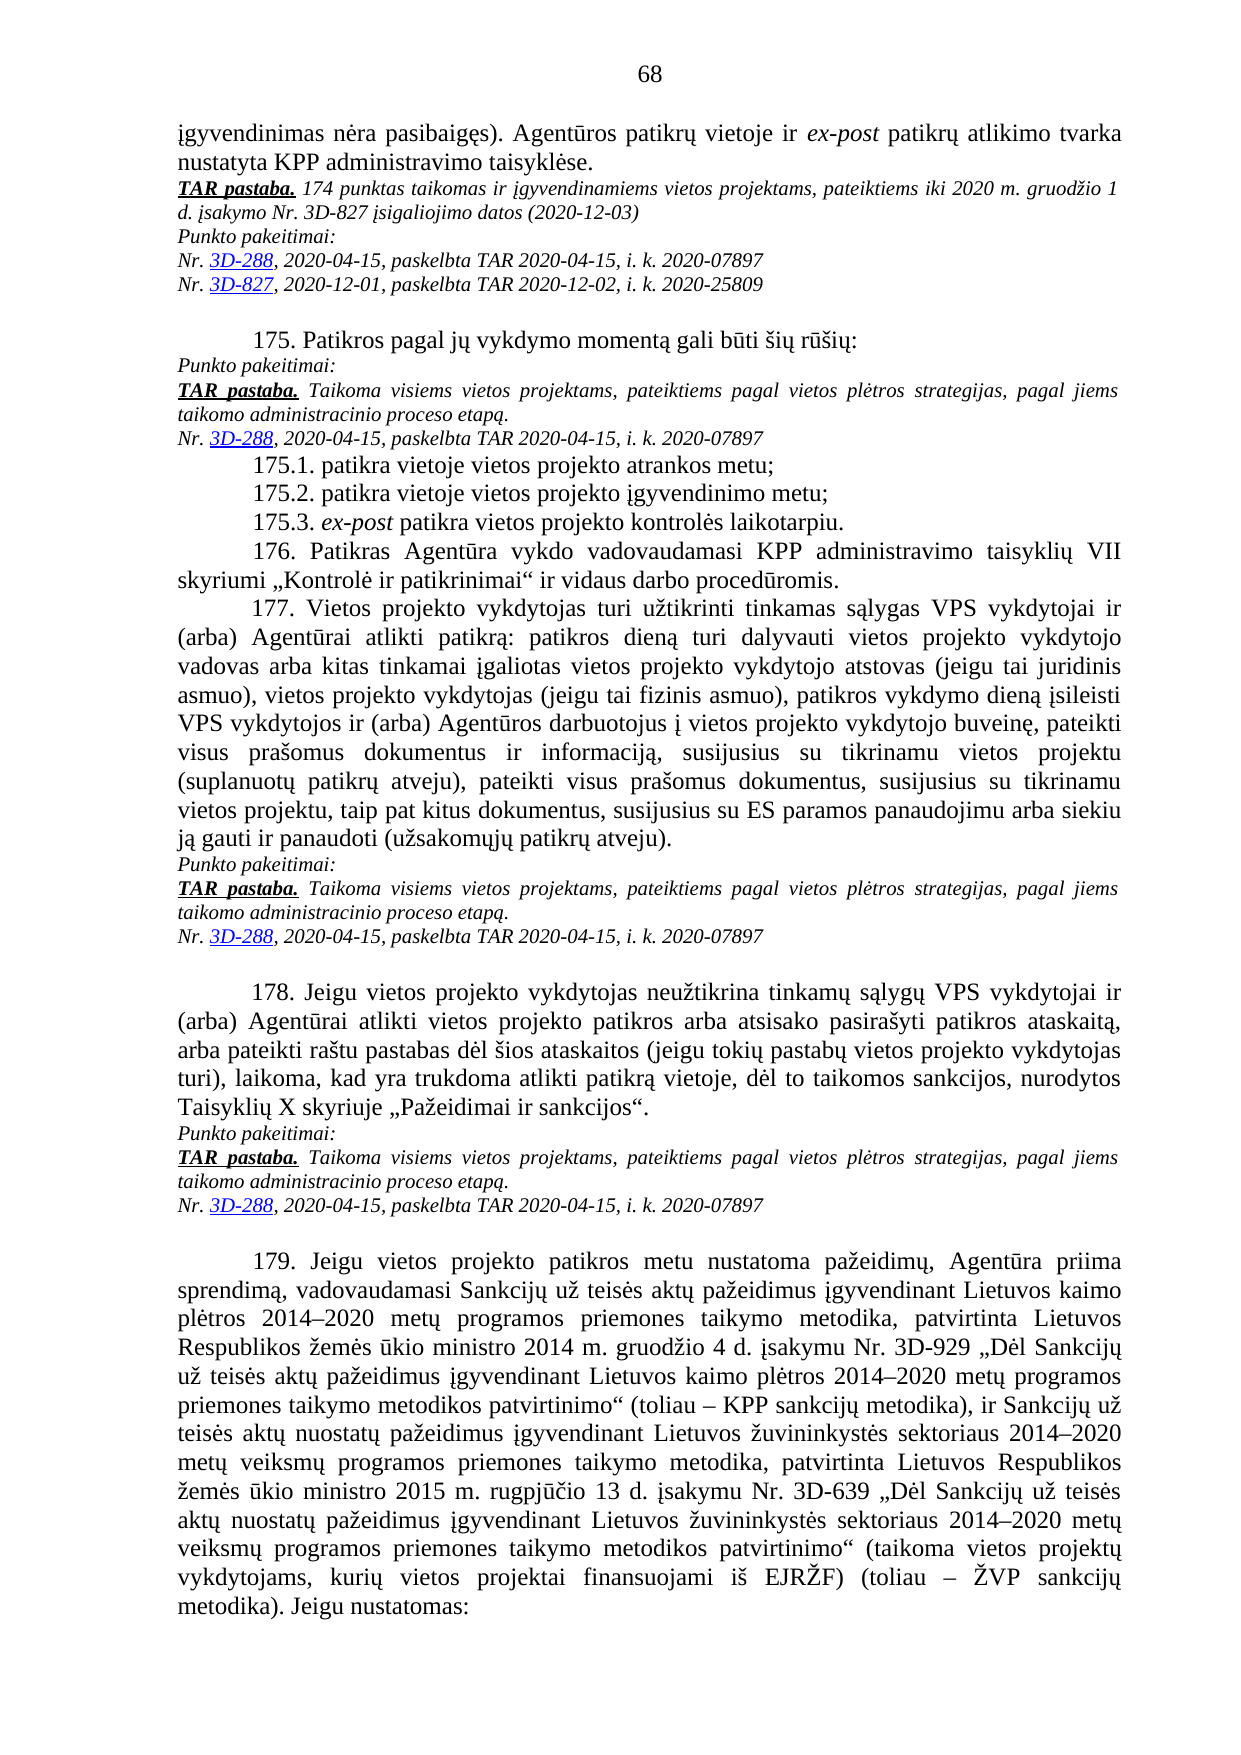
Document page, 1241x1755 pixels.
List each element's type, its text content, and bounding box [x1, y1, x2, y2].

text 175.3. ex-post patikra vietos projekto kontrolės laikotarpiu. [177, 507, 1122, 536]
text Punkto pakeitimai: [177, 852, 1122, 876]
text Punkto pakeitimai: [177, 224, 1122, 248]
text TAR pastaba. Taikoma visiems vietos projektams, pateiktiems pagal vietos plėtros strategijas, pagal jiems taikomo administracinio proceso etapą. [177, 1145, 1122, 1193]
text 175.2. patikra vietoje vietos projekto įgyvendinimo metu; [177, 478, 1122, 507]
text Nr. 3D-288, 2020-04-15, paskelbta TAR 2020-04-15, i. k. 2020-07897 [177, 924, 1122, 948]
text 177. Vietos projekto vykdytojas turi užtikrinti tinkamas sąlygas VPS vykdytojai ir (arba) Agentūrai atlikti patikrą: patikros dieną turi dalyvauti vietos projekto vykdytojo vadovas arba kitas tinkamai įgaliotas vietos projekto vykdytojo atstovas (jeigu tai juridinis asmuo), vietos projekto vykdytojas (jeigu tai fizinis asmuo), patikros vykdymo dieną įsileisti VPS vykdytojos ir (arba) Agentūros darbuotojus į vietos projekto vykdytojo buveinę, pateikti visus prašomus dokumentus ir informaciją, susijusius su tikrinamu vietos projektu (suplanuotų patikrų atveju), pateikti visus prašomus dokumentus, susijusius su tikrinamu vietos projektu, taip pat kitus dokumentus, susijusius su ES paramos panaudojimu arba siekiu ją gauti ir panaudoti (užsakomųjų patikrų atveju). [177, 593, 1122, 852]
text Punkto pakeitimai: [177, 1121, 1122, 1145]
text Nr. 3D-288, 2020-04-15, paskelbta TAR 2020-04-15, i. k. 2020-07897 [177, 1193, 1122, 1217]
text TAR pastaba. 174 punktas taikomas ir įgyvendinamiems vietos projektams, pateiktiems iki 2020 m. gruodžio 1 d. įsakymo Nr. 3D-827 įsigaliojimo datos (2020-12-03) [177, 176, 1122, 224]
text 176. Patikras Agentūra vykdo vadovaudamasi KPP administravimo taisyklių VII skyriumi „Kontrolė ir patikrinimai“ ir vidaus darbo procedūromis. [177, 536, 1122, 593]
text Nr. 3D-827, 2020-12-01, paskelbta TAR 2020-12-02, i. k. 2020-25809 [177, 272, 1122, 296]
text 175. Patikros pagal jų vykdymo momentą gali būti šių rūšių: [177, 325, 1122, 353]
text Nr. 3D-288, 2020-04-15, paskelbta TAR 2020-04-15, i. k. 2020-07897 [177, 248, 1122, 272]
text Nr. 3D-288, 2020-04-15, paskelbta TAR 2020-04-15, i. k. 2020-07897 [177, 426, 1122, 450]
text 179. Jeigu vietos projekto patikros metu nustatoma pažeidimų, Agentūra priima sprendimą, vadovaudamasi Sankcijų už teisės aktų pažeidimus įgyvendinant Lietuvos kaimo plėtros 2014–2020 metų programos priemones taikymo metodika, patvirtinta Lietuvos Respublikos žemės ūkio ministro 2014 m. gruodžio 4 d. įsakymu Nr. 3D-929 „Dėl Sankcijų už teisės aktų pažeidimus įgyvendinant Lietuvos kaimo plėtros 2014–2020 metų programos priemones taikymo metodikos patvirtinimo“ (toliau – KPP sankcijų metodika), ir Sankcijų už teisės aktų nuostatų pažeidimus įgyvendinant Lietuvos žuvininkystės sektoriaus 2014–2020 metų veiksmų programos priemones taikymo metodika, patvirtinta Lietuvos Respublikos žemės ūkio ministro 2015 m. rugpjūčio 13 d. įsakymu Nr. 3D-639 „Dėl Sankcijų už teisės aktų nuostatų pažeidimus įgyvendinant Lietuvos žuvininkystės sektoriaus 2014–2020 metų veiksmų programos priemones taikymo metodikos patvirtinimo“ (taikoma vietos projektų vykdytojams, kurių vietos projektai finansuojami iš EJRŽF) (toliau – ŽVP sankcijų metodika). Jeigu nustatomas: [177, 1246, 1122, 1620]
text Punkto pakeitimai: [177, 353, 1122, 377]
text 175.1. patikra vietoje vietos projekto atrankos metu; [177, 450, 1122, 478]
text TAR pastaba. Taikoma visiems vietos projektams, pateiktiems pagal vietos plėtros strategijas, pagal jiems taikomo administracinio proceso etapą. [177, 377, 1122, 426]
text TAR pastaba. Taikoma visiems vietos projektams, pateiktiems pagal vietos plėtros strategijas, pagal jiems taikomo administracinio proceso etapą. [177, 876, 1122, 924]
text įgyvendinimas nėra pasibaigęs). Agentūros patikrų vietoje ir ex-post patikrų atlikimo tvarka nustatyta KPP administravimo taisyklėse. [177, 118, 1122, 176]
text 178. Jeigu vietos projekto vykdytojas neužtikrina tinkamų sąlygų VPS vykdytojai ir (arba) Agentūrai atlikti vietos projekto patikros arba atsisako pasirašyti patikros ataskaitą, arba pateikti raštu pastabas dėl šios ataskaitos (jeigu tokių pastabų vietos projekto vykdytojas turi), laikoma, kad yra trukdoma atlikti patikrą vietoje, dėl to taikomos sankcijos, nurodytos Taisyklių X skyriuje „Pažeidimai ir sankcijos“. [177, 977, 1122, 1121]
